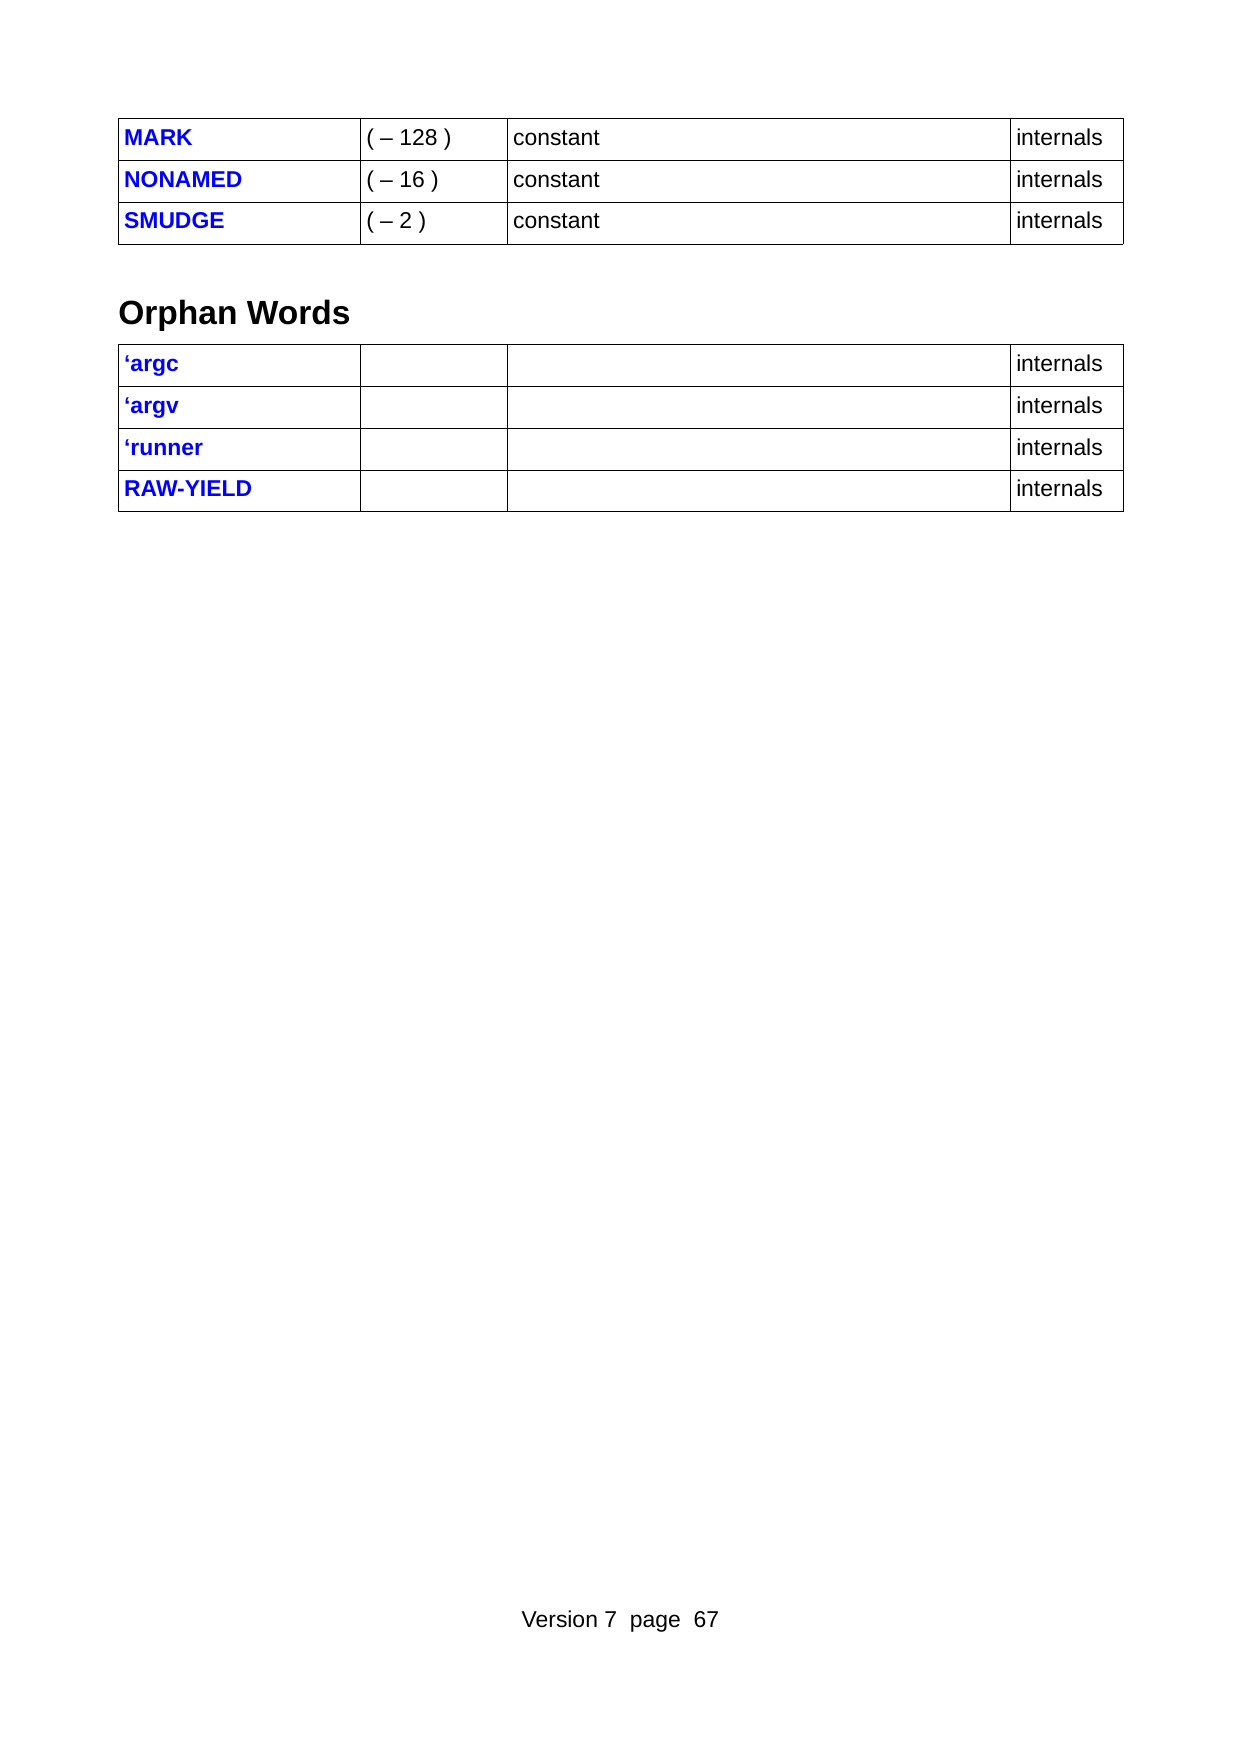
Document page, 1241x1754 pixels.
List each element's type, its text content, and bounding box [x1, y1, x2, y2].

table_cell [508, 429, 1010, 469]
table_cell internals [1011, 471, 1123, 511]
subtitle Orphan Words [118, 293, 1122, 332]
table_cell constant [508, 119, 1010, 160]
table_cell ‘runner [119, 429, 360, 469]
table_cell SMUDGE [119, 203, 360, 243]
table_cell ‘argv [119, 387, 360, 428]
table_cell constant [508, 161, 1010, 202]
table_cell RAW-YIELD [119, 471, 360, 511]
table_cell [361, 387, 507, 428]
table_cell internals [1011, 161, 1123, 202]
table_cell ( – 2 ) [361, 203, 507, 243]
table_cell [361, 429, 507, 469]
table_cell internals [1011, 387, 1123, 428]
table_cell [508, 387, 1010, 428]
table_header [361, 345, 507, 386]
table_cell internals [1011, 119, 1123, 160]
table_cell MARK [119, 119, 360, 160]
table_cell [361, 471, 507, 511]
table_header [508, 345, 1010, 386]
table_cell [508, 471, 1010, 511]
table_cell NONAMED [119, 161, 360, 202]
table_cell internals [1011, 203, 1123, 243]
table_cell internals [1011, 429, 1123, 469]
table_cell ( – 16 ) [361, 161, 507, 202]
table_cell constant [508, 203, 1010, 243]
table_cell ( – 128 ) [361, 119, 507, 160]
table_header ‘argc [119, 345, 360, 386]
table_header internals [1011, 345, 1123, 386]
